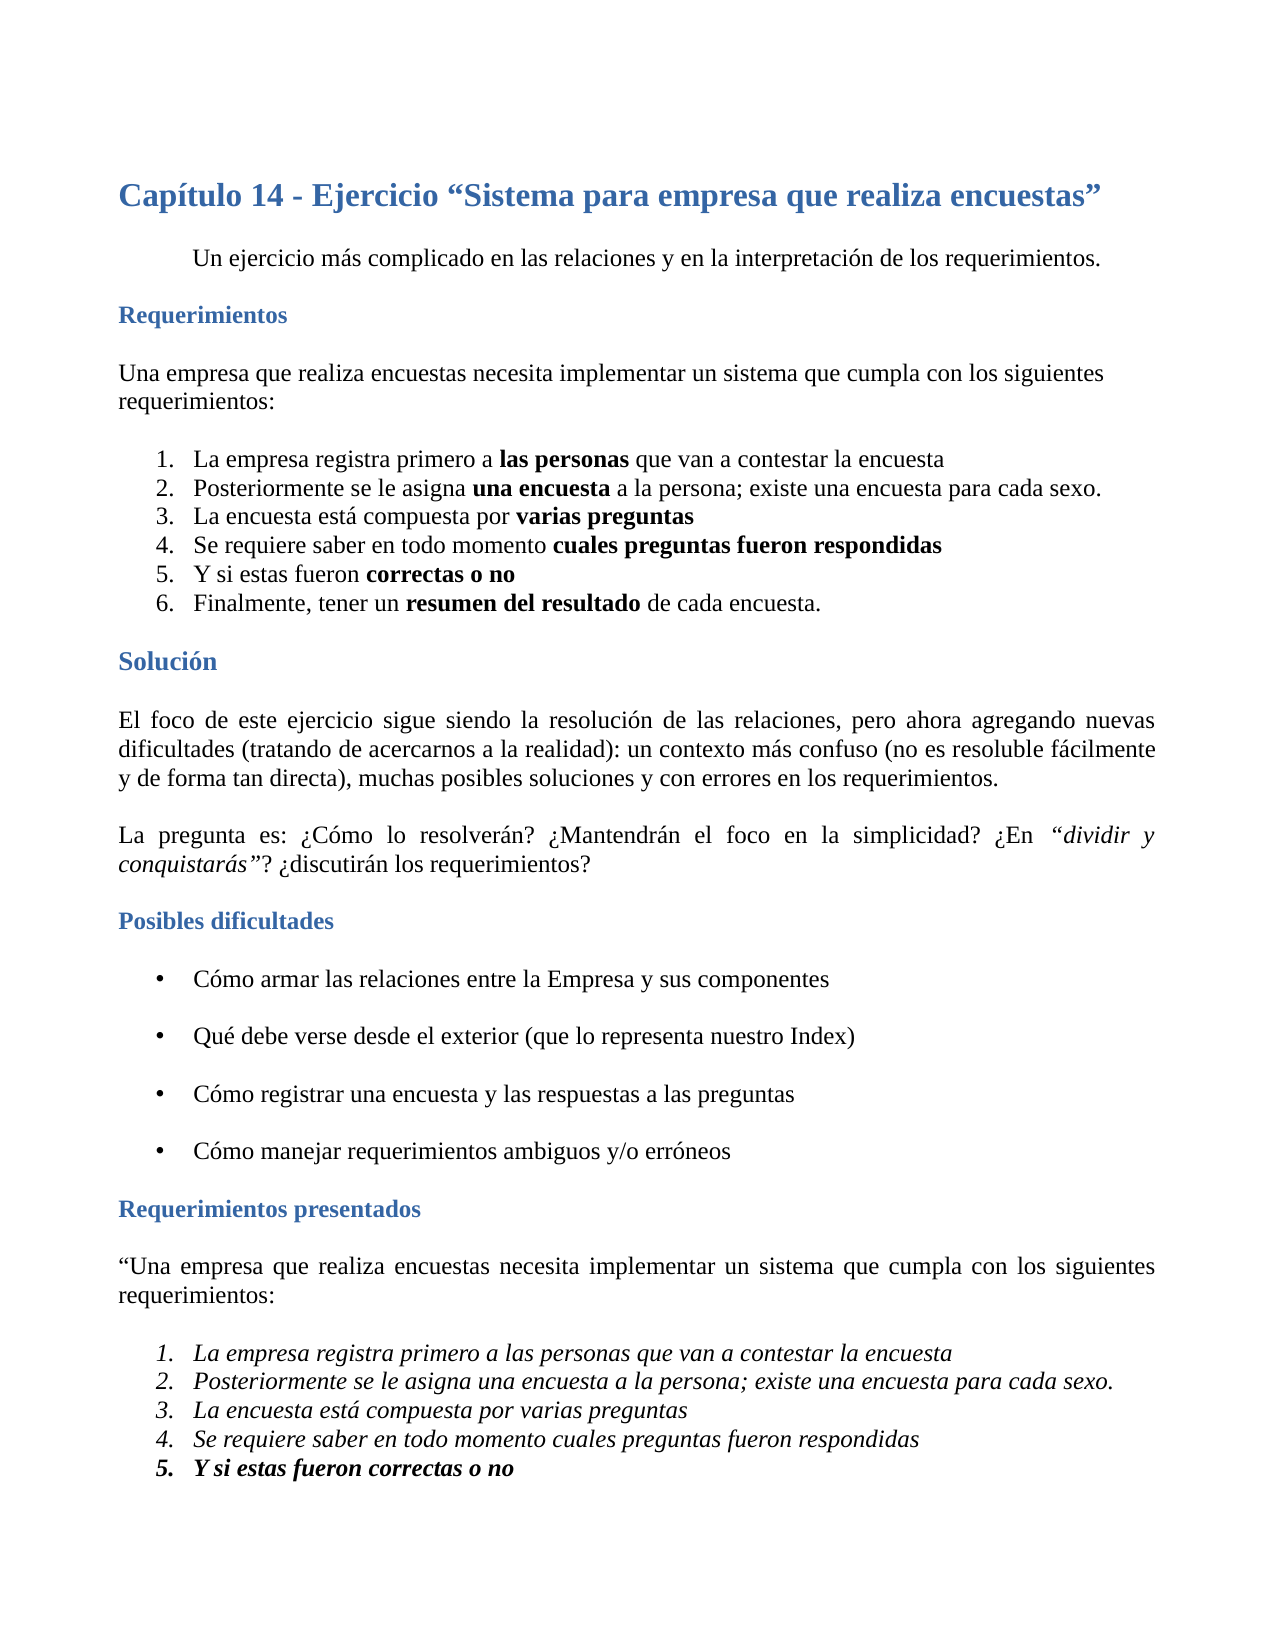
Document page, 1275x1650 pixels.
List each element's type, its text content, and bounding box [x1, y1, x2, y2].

text requerimientos: [118, 386, 1157, 415]
text Solución [118, 645, 1157, 676]
list La empresa registra primero a las personas que van a contestar la encuesta [156, 1338, 1157, 1366]
list Y si estas fueron correctas o no [156, 559, 1157, 588]
text Requerimientos [118, 300, 1157, 329]
list Y si estas fueron correctas o no [156, 1453, 1157, 1481]
text Requerimientos presentados [118, 1194, 1157, 1223]
list La encuesta está compuesta por varias preguntas [156, 501, 1157, 530]
list Qué debe verse desde el exterior (que lo representa nuestro Index) [156, 1021, 1157, 1050]
list La empresa registra primero a las personas que van a contestar la encuesta [156, 444, 1157, 473]
list Se requiere saber en todo momento cuales preguntas fueron respondidas [156, 1424, 1157, 1453]
list Cómo armar las relaciones entre la Empresa y sus componentes [156, 964, 1157, 993]
list Finalmente, tener un resumen del resultado de cada encuesta. [156, 588, 1157, 616]
list Cómo registrar una encuesta y las respuestas a las preguntas [156, 1079, 1157, 1108]
text Una empresa que realiza encuestas necesita implementar un sistema que cumpla con los siguientes [118, 358, 1157, 386]
list Se requiere saber en todo momento cuales preguntas fueron respondidas [156, 530, 1157, 559]
text Un ejercicio más complicado en las relaciones y en la interpretación de los requerimientos. [192, 243, 1157, 271]
list Posteriormente se le asigna una encuesta a la persona; existe una encuesta para cada sexo. [156, 473, 1157, 501]
list Cómo manejar requerimientos ambiguos y/o erróneos [156, 1136, 1157, 1165]
list La encuesta está compuesta por varias preguntas [156, 1395, 1157, 1424]
list Posteriormente se le asigna una encuesta a la persona; existe una encuesta para cada sexo. [156, 1366, 1157, 1395]
text El foco de este ejercicio sigue siendo la resolución de las relaciones, pero ahora agregando nuevas dificultades (tratando de acercarnos a la realidad): un contexto más confuso (no es resoluble fácilmente y de forma tan directa), muchas posibles soluciones y con errores en los requerimientos. [118, 705, 1157, 791]
text Posibles dificultades [118, 906, 1157, 935]
text Capítulo 14 - Ejercicio “Sistema para empresa que realiza encuestas” [118, 176, 1157, 214]
text “Una empresa que realiza encuestas necesita implementar un sistema que cumpla con los siguientes requerimientos: [118, 1251, 1157, 1309]
text La pregunta es: ¿Cómo lo resolverán? ¿Mantendrán el foco en la simplicidad? ¿En “dividir y conquistarás”? ¿discutirán los requerimientos? [118, 820, 1157, 878]
